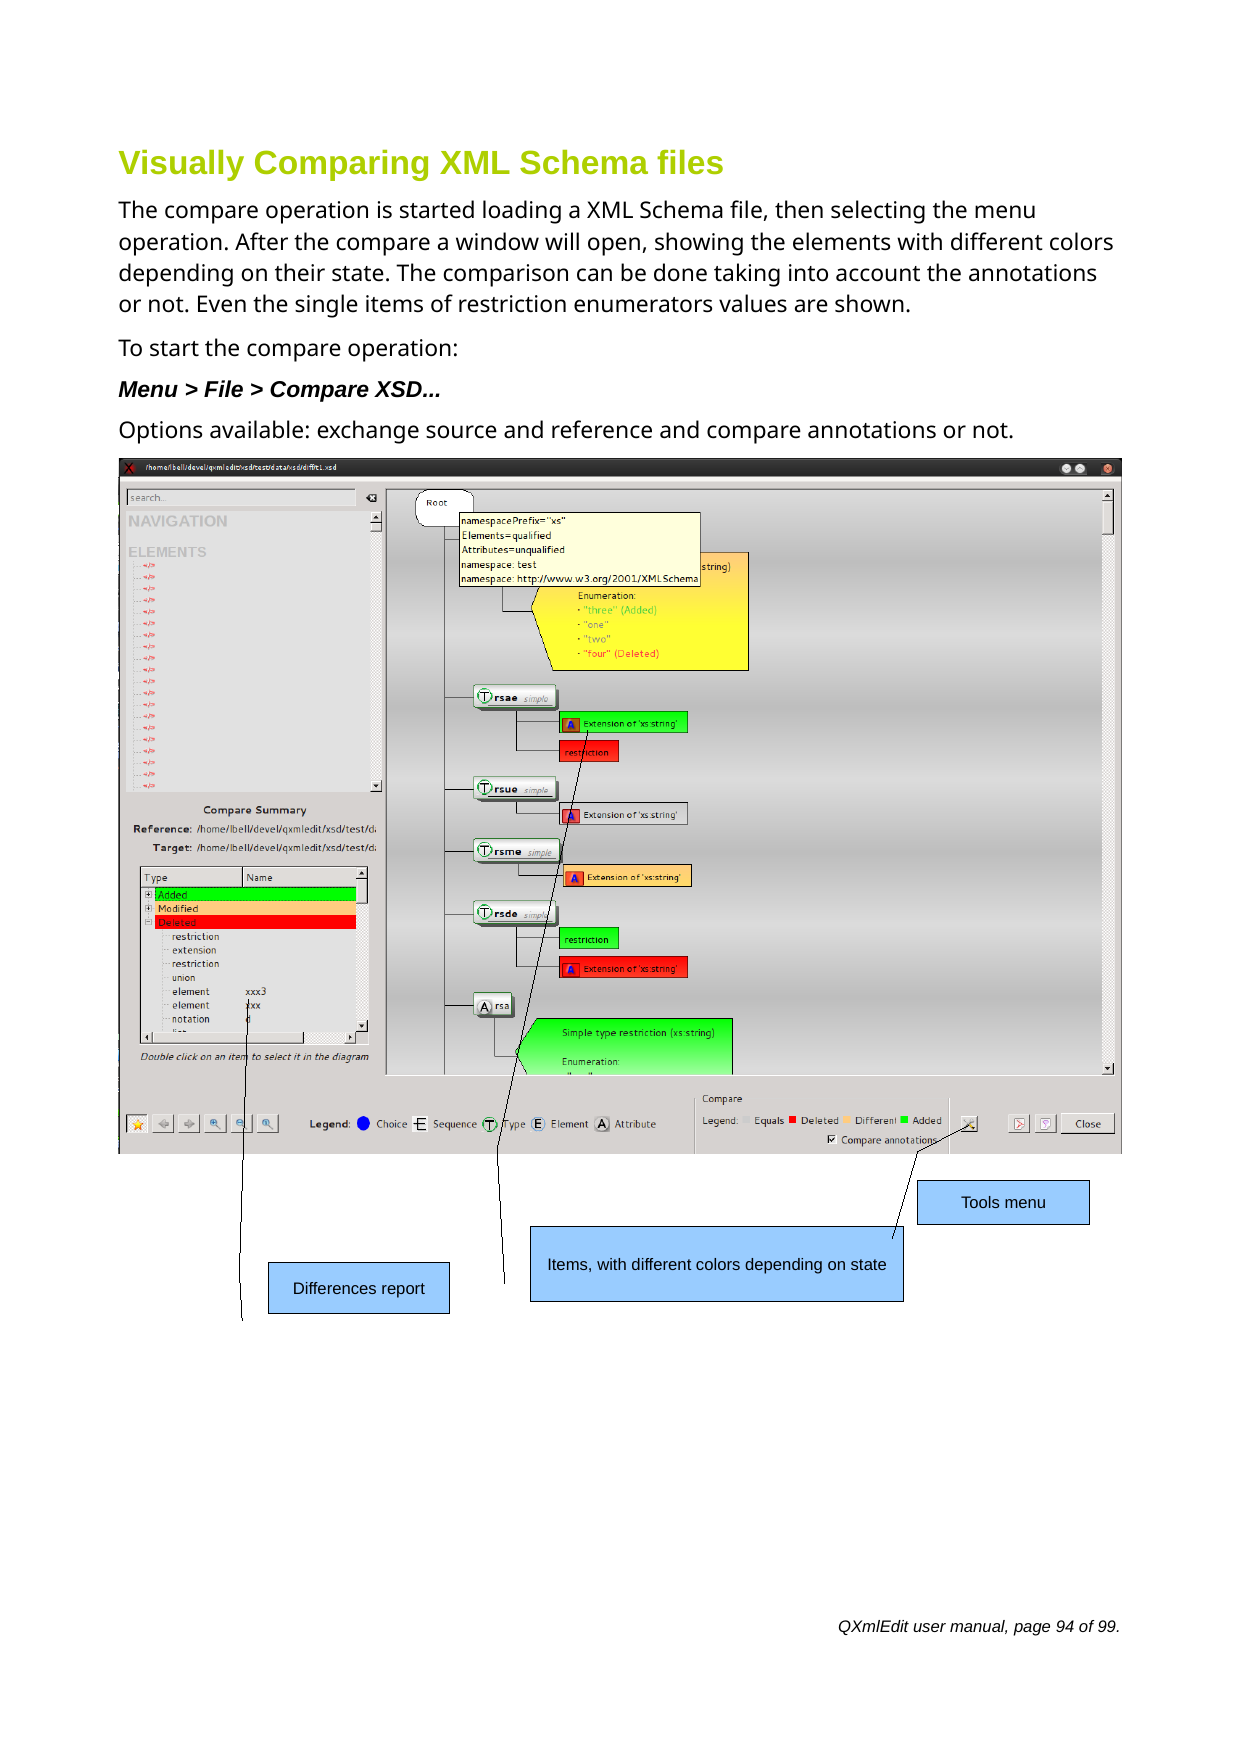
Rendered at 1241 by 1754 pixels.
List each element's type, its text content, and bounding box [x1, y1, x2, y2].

text Menu > File > Compare XSD... [118, 376, 1122, 402]
text To start the compare operation: [118, 332, 1122, 363]
text The compare operation is started loading a XML Schema file, then selecting the menu operation. After the compare a window will open, showing the elements with different colors depending on their state. The comparison can be done taking into account the annotations or not. Even the single items of restriction enumerators values are shown. [118, 194, 1122, 319]
text Options available: exchange source and reference and compare annotations or not. [118, 414, 1122, 446]
subtitle Visually Comparing XML Schema files [118, 143, 1122, 182]
picture [118, 458, 1122, 1154]
